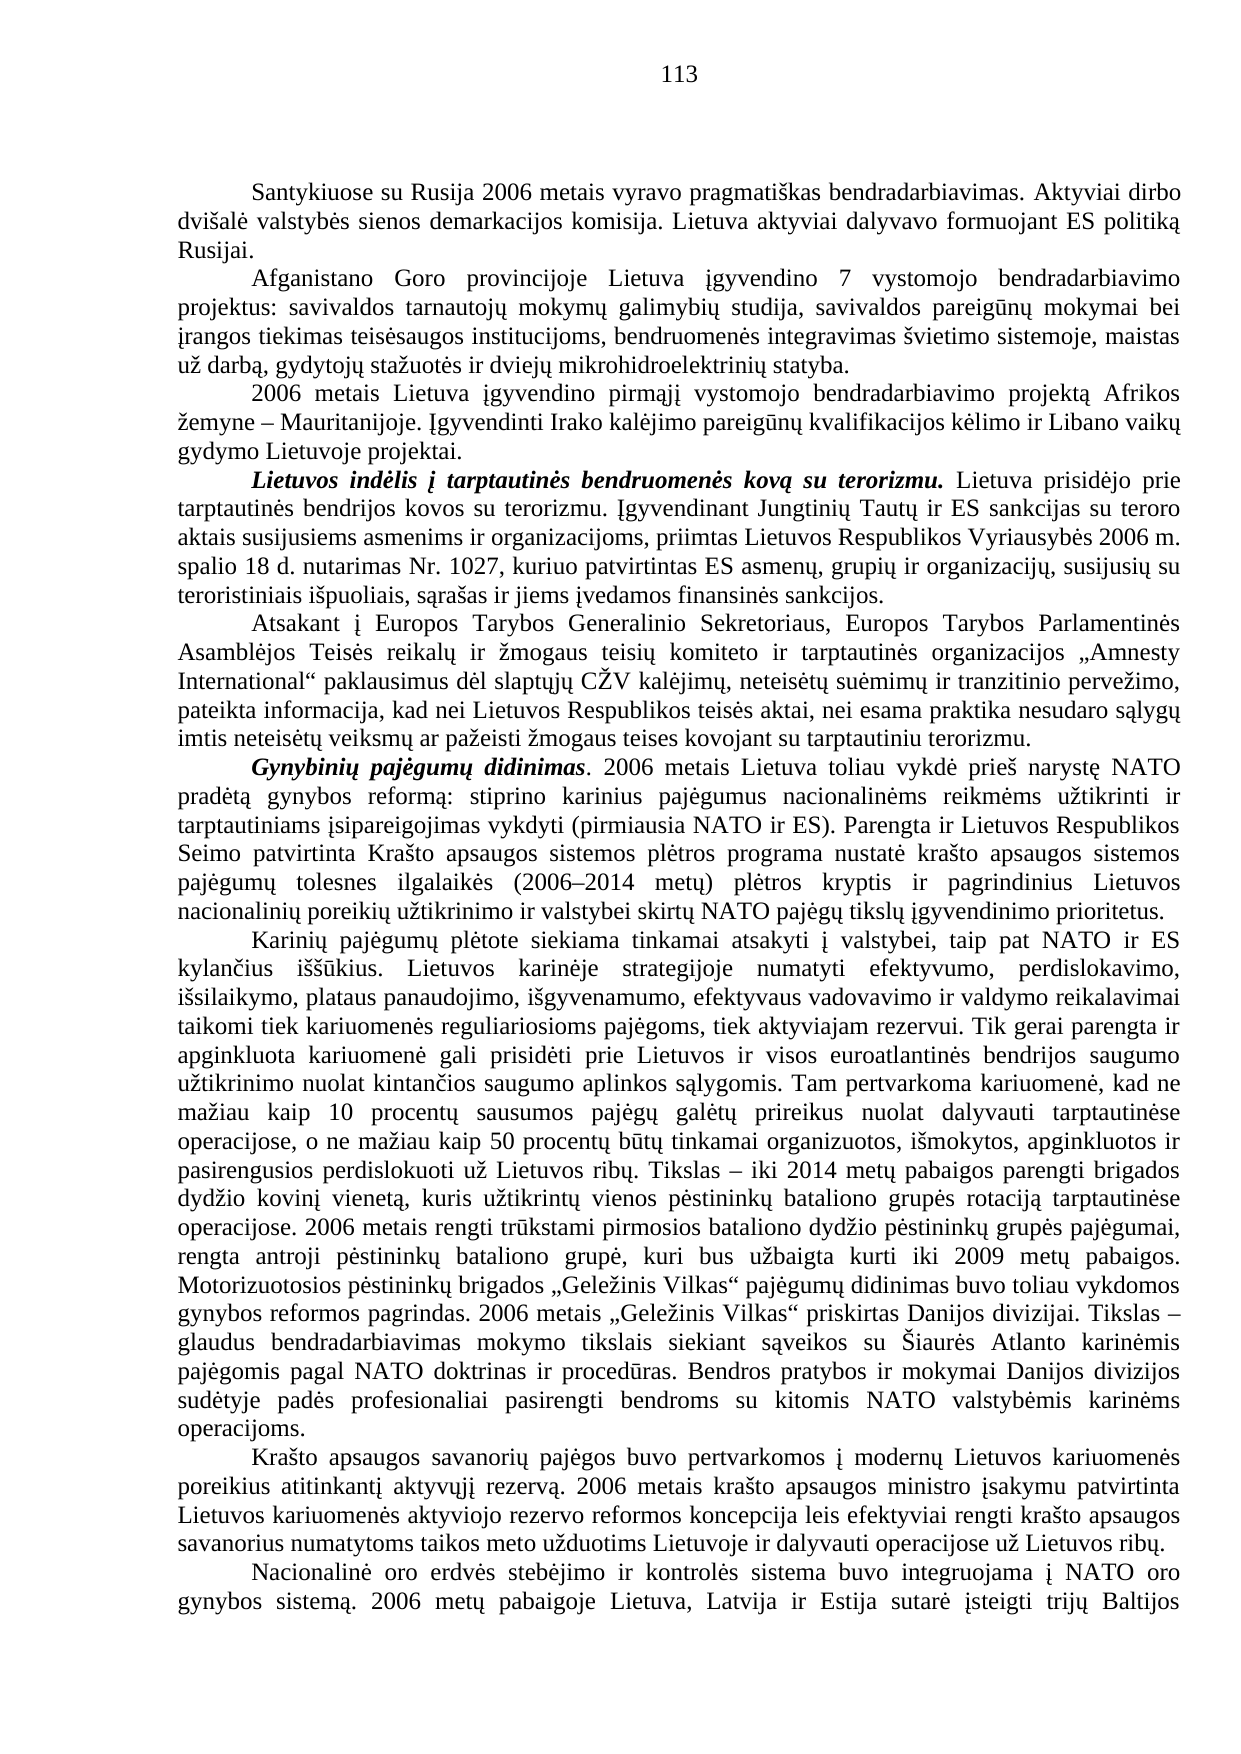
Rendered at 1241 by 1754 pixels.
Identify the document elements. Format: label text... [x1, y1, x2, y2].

text Afganistano Goro provincijoje Lietuva įgyvendino 7 vystomojo bendradarbiavimo projektus: savivaldos tarnautojų mokymų galimybių studija, savivaldos pareigūnų mokymai bei įrangos tiekimas teisėsaugos institucijoms, bendruomenės integravimas švietimo sistemoje, maistas už darbą, gydytojų stažuotės ir dviejų mikrohidroelektrinių statyba. [177, 263, 1181, 378]
text Nacionalinė oro erdvės stebėjimo ir kontrolės sistema buvo integruojama į NATO oro gynybos sistemą. 2006 metų pabaigoje Lietuva, Latvija ir Estija sutarė įsteigti trijų Baltijos [177, 1557, 1181, 1615]
text Karinių pajėgumų plėtote siekiama tinkamai atsakyti į valstybei, taip pat NATO ir ES kylančius iššūkius. Lietuvos karinėje strategijoje numatyti efektyvumo, perdislokavimo, išsilaikymo, plataus panaudojimo, išgyvenamumo, efektyvaus vadovavimo ir valdymo reikalavimai taikomi tiek kariuomenės reguliariosioms pajėgoms, tiek aktyviajam rezervui. Tik gerai parengta ir apginkluota kariuomenė gali prisidėti prie Lietuvos ir visos euroatlantinės bendrijos saugumo užtikrinimo nuolat kintančios saugumo aplinkos sąlygomis. Tam pertvarkoma kariuomenė, kad ne mažiau kaip 10 procentų sausumos pajėgų galėtų prireikus nuolat dalyvauti tarptautinėse operacijose, o ne mažiau kaip 50 procentų būtų tinkamai organizuotos, išmokytos, apginkluotos ir pasirengusios perdislokuoti už Lietuvos ribų. Tikslas – iki 2014 metų pabaigos parengti brigados dydžio kovinį vienetą, kuris užtikrintų vienos pėstininkų bataliono grupės rotaciją tarptautinėse operacijose. 2006 metais rengti trūkstami pirmosios bataliono dydžio pėstininkų grupės pajėgumai, rengta antroji pėstininkų bataliono grupė, kuri bus užbaigta kurti iki 2009 metų pabaigos. Motorizuotosios pėstininkų brigados „Geležinis Vilkas“ pajėgumų didinimas buvo toliau vykdomos gynybos reformos pagrindas. 2006 metais „Geležinis Vilkas“ priskirtas Danijos divizijai. Tikslas – glaudus bendradarbiavimas mokymo tikslais siekiant sąveikos su Šiaurės Atlanto karinėmis pajėgomis pagal NATO doktrinas ir procedūras. Bendros pratybos ir mokymai Danijos divizijos sudėtyje padės profesionaliai pasirengti bendroms su kitomis NATO valstybėmis karinėms operacijoms. [177, 925, 1181, 1442]
text Lietuvos indėlis į tarptautinės bendruomenės kovą su terorizmu. Lietuva prisidėjo prie tarptautinės bendrijos kovos su terorizmu. Įgyvendinant Jungtinių Tautų ir ES sankcijas su teroro aktais susijusiems asmenims ir organizacijoms, priimtas Lietuvos Respublikos Vyriausybės 2006 m. spalio 18 d. nutarimas Nr. 1027, kuriuo patvirtintas ES asmenų, grupių ir organizacijų, susijusių su teroristiniais išpuoliais, sąrašas ir jiems įvedamos finansinės sankcijos. [177, 465, 1181, 608]
text Krašto apsaugos savanorių pajėgos buvo pertvarkomos į modernų Lietuvos kariuomenės poreikius atitinkantį aktyvųjį rezervą. 2006 metais krašto apsaugos ministro įsakymu patvirtinta Lietuvos kariuomenės aktyviojo rezervo reformos koncepcija leis efektyviai rengti krašto apsaugos savanorius numatytoms taikos meto užduotims Lietuvoje ir dalyvauti operacijose už Lietuvos ribų. [177, 1442, 1181, 1557]
text 2006 metais Lietuva įgyvendino pirmąjį vystomojo bendradarbiavimo projektą Afrikos žemyne – Mauritanijoje. Įgyvendinti Irako kalėjimo pareigūnų kvalifikacijos kėlimo ir Libano vaikų gydymo Lietuvoje projektai. [177, 378, 1181, 465]
text Santykiuose su Rusija 2006 metais vyravo pragmatiškas bendradarbiavimas. Aktyviai dirbo dvišalė valstybės sienos demarkacijos komisija. Lietuva aktyviai dalyvavo formuojant ES politiką Rusijai. [177, 177, 1181, 263]
text Atsakant į Europos Tarybos Generalinio Sekretoriaus, Europos Tarybos Parlamentinės Asamblėjos Teisės reikalų ir žmogaus teisių komiteto ir tarptautinės organizacijos „Amnesty International“ paklausimus dėl slaptųjų CŽV kalėjimų, neteisėtų suėmimų ir tranzitinio pervežimo, pateikta informacija, kad nei Lietuvos Respublikos teisės aktai, nei esama praktika nesudaro sąlygų imtis neteisėtų veiksmų ar pažeisti žmogaus teises kovojant su tarptautiniu terorizmu. [177, 608, 1181, 752]
text Gynybinių pajėgumų didinimas. 2006 metais Lietuva toliau vykdė prieš narystę NATO pradėtą gynybos reformą: stiprino karinius pajėgumus nacionalinėms reikmėms užtikrinti ir tarptautiniams įsipareigojimas vykdyti (pirmiausia NATO ir ES). Parengta ir Lietuvos Respublikos Seimo patvirtinta Krašto apsaugos sistemos plėtros programa nustatė krašto apsaugos sistemos pajėgumų tolesnes ilgalaikės (2006–2014 metų) plėtros kryptis ir pagrindinius Lietuvos nacionalinių poreikių užtikrinimo ir valstybei skirtų NATO pajėgų tikslų įgyvendinimo prioritetus. [177, 752, 1181, 925]
